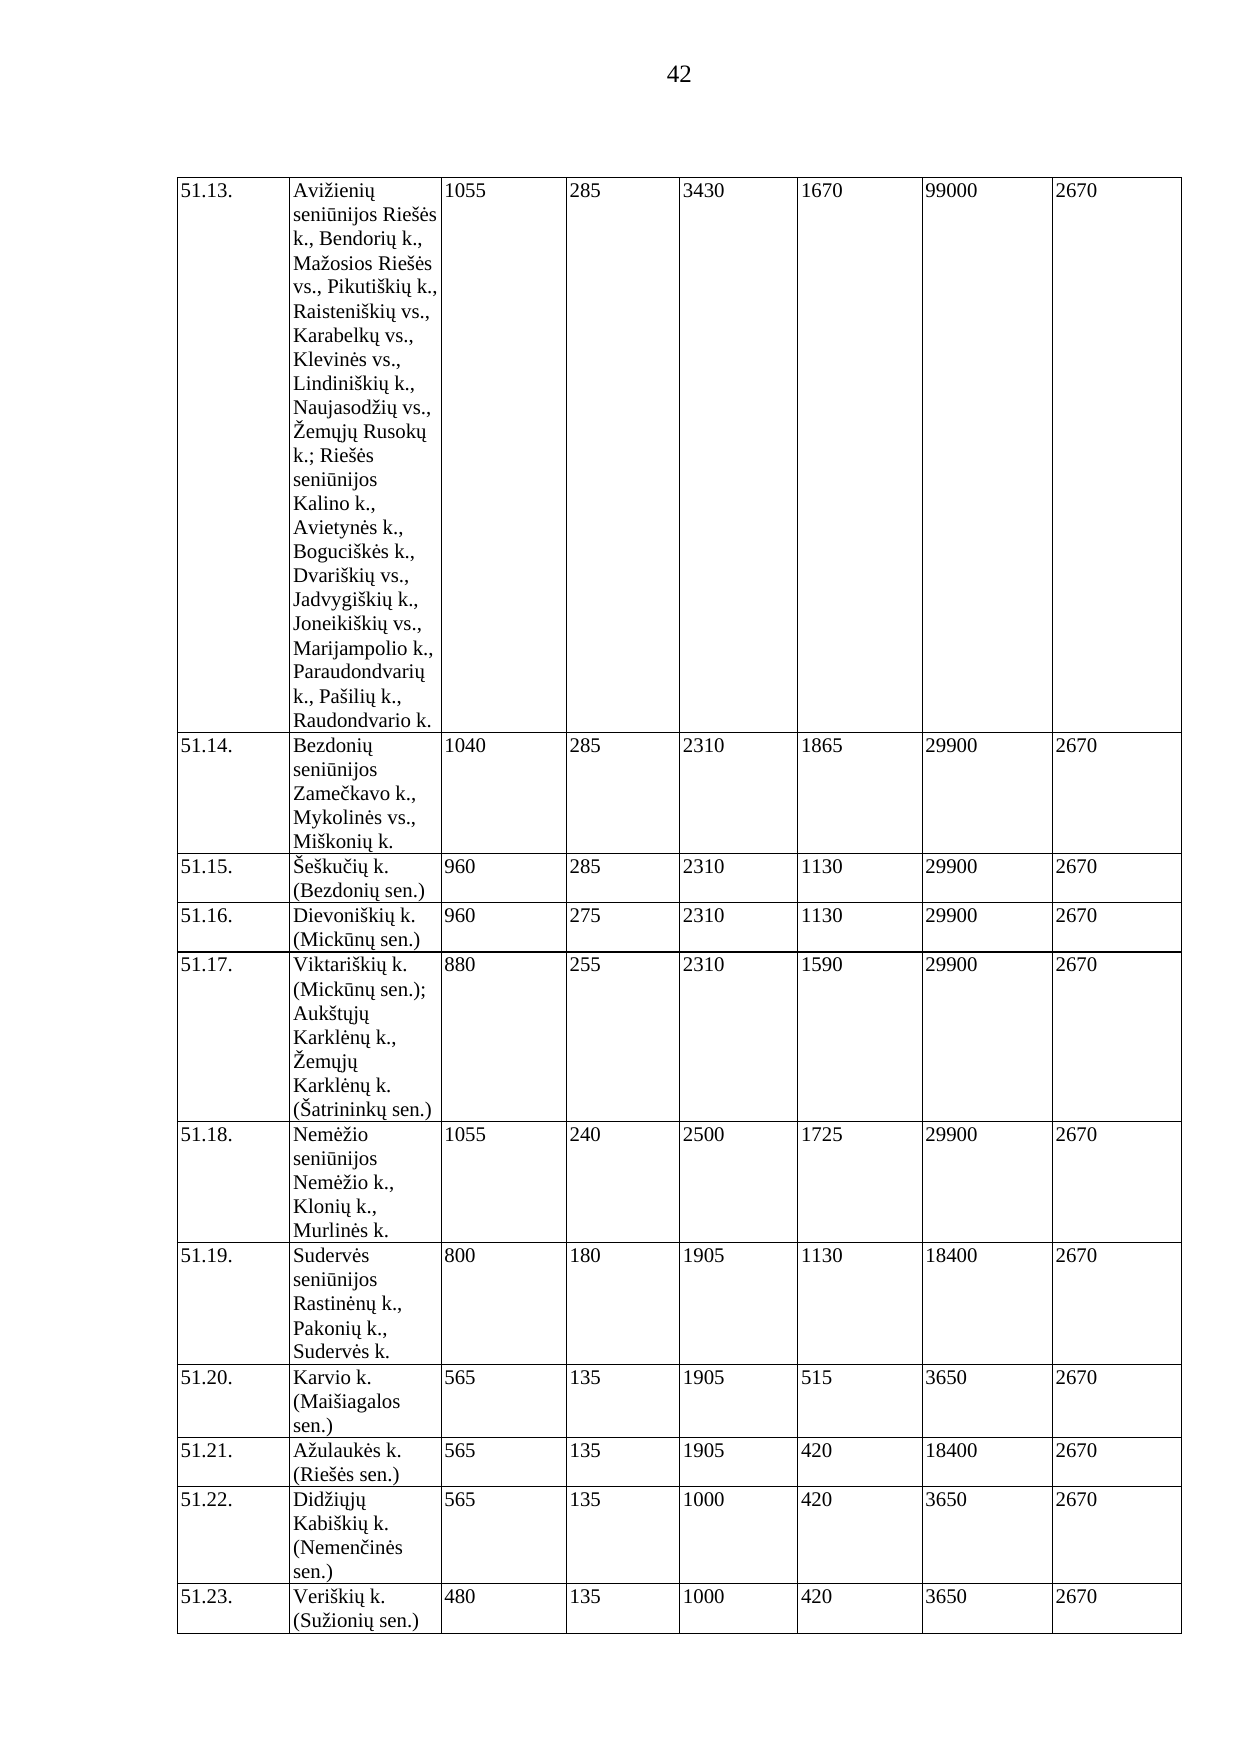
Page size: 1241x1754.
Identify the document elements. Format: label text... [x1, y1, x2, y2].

table_cell 1670 [798, 178, 922, 732]
table_cell Veriškių k. (Sužionių sen.) [290, 1584, 441, 1632]
table_cell 29900 [923, 1122, 1052, 1242]
table_cell 1055 [442, 178, 566, 732]
table_cell 1590 [798, 953, 922, 1121]
table_cell 2670 [1053, 1122, 1181, 1242]
table_cell 29900 [923, 854, 1052, 902]
table_cell 285 [567, 733, 679, 853]
table_cell Bezdonių seniūnijos Zamečkavo k., Mykolinės vs., Miškonių k. [290, 733, 441, 853]
table_cell 420 [798, 1487, 922, 1583]
table_cell Dievoniškių k. (Mickūnų sen.) [290, 903, 441, 951]
table_cell 135 [567, 1487, 679, 1583]
table_cell 135 [567, 1584, 679, 1632]
table_cell 2310 [680, 903, 797, 951]
table_cell 2670 [1053, 178, 1181, 732]
table_cell 51.13. [178, 178, 289, 732]
table_cell 29900 [923, 953, 1052, 1121]
table_cell 880 [442, 953, 566, 1121]
table_cell 565 [442, 1365, 566, 1437]
table_cell 275 [567, 903, 679, 951]
table_cell 51.18. [178, 1122, 289, 1242]
table_cell 565 [442, 1438, 566, 1486]
table_cell 1000 [680, 1584, 797, 1632]
table_cell 2670 [1053, 1365, 1181, 1437]
table_cell 18400 [923, 1243, 1052, 1363]
table_cell 960 [442, 903, 566, 951]
table_cell 2670 [1053, 903, 1181, 951]
table_cell 2310 [680, 953, 797, 1121]
table_cell 1000 [680, 1487, 797, 1583]
table_cell 51.17. [178, 953, 289, 1121]
table_cell 2670 [1053, 1243, 1181, 1363]
table_cell 255 [567, 953, 679, 1121]
table_cell 2670 [1053, 1584, 1181, 1632]
table_cell 1130 [798, 854, 922, 902]
table_cell 240 [567, 1122, 679, 1242]
table_cell 565 [442, 1487, 566, 1583]
table_cell 18400 [923, 1438, 1052, 1486]
table_cell Viktariškių k. (Mickūnų sen.); Aukštųjų Karklėnų k., Žemųjų Karklėnų k. (Šatrininkų sen.) [290, 953, 441, 1121]
table_cell 51.16. [178, 903, 289, 951]
table_cell 1130 [798, 1243, 922, 1363]
table_cell 99000 [923, 178, 1052, 732]
table_cell 51.15. [178, 854, 289, 902]
table_cell 29900 [923, 733, 1052, 853]
table_cell 2670 [1053, 953, 1181, 1121]
table_cell 2310 [680, 733, 797, 853]
table_cell 135 [567, 1438, 679, 1486]
table_cell 51.20. [178, 1365, 289, 1437]
table_cell 285 [567, 854, 679, 902]
table_cell 135 [567, 1365, 679, 1437]
table_cell 1130 [798, 903, 922, 951]
table_cell 960 [442, 854, 566, 902]
table_cell 1865 [798, 733, 922, 853]
table_cell 3650 [923, 1584, 1052, 1632]
table_cell 51.22. [178, 1487, 289, 1583]
table_cell 2670 [1053, 1438, 1181, 1486]
table_cell 420 [798, 1438, 922, 1486]
table_cell 29900 [923, 903, 1052, 951]
table_cell Nemėžio seniūnijos Nemėžio k., Klonių k., Murlinės k. [290, 1122, 441, 1242]
table_cell 2670 [1053, 854, 1181, 902]
table_cell 515 [798, 1365, 922, 1437]
table_cell Karvio k. (Maišiagalos sen.) [290, 1365, 441, 1437]
table_cell 51.19. [178, 1243, 289, 1363]
table_cell 51.14. [178, 733, 289, 853]
table_cell 3650 [923, 1487, 1052, 1583]
table_cell 51.23. [178, 1584, 289, 1632]
table_cell 1905 [680, 1438, 797, 1486]
table_cell 480 [442, 1584, 566, 1632]
table_cell 1905 [680, 1365, 797, 1437]
table_cell 1040 [442, 733, 566, 853]
table_cell Avižienių seniūnijos Riešės k., Bendorių k., Mažosios Riešės vs., Pikutiškių k., Raisteniškių vs., Karabelkų vs., Klevinės vs., Lindiniškių k., Naujasodžių vs., Žemųjų Rusokų k.; Riešės seniūnijos Kalino k., Avietynės k., Boguciškės k., Dvariškių vs., Jadvygiškių k., Joneikiškių vs., Marijampolio k., Paraudondvarių k., Pašilių k., Raudondvario k. [290, 178, 441, 732]
table_cell 1055 [442, 1122, 566, 1242]
table_cell Ažulaukės k. (Riešės sen.) [290, 1438, 441, 1486]
table_cell 3650 [923, 1365, 1052, 1437]
table_cell 3430 [680, 178, 797, 732]
table_cell 51.21. [178, 1438, 289, 1486]
table_cell Šeškučių k. (Bezdonių sen.) [290, 854, 441, 902]
table_cell Sudervės seniūnijos Rastinėnų k., Pakonių k., Sudervės k. [290, 1243, 441, 1363]
table_cell Didžiųjų Kabiškių k. (Nemenčinės sen.) [290, 1487, 441, 1583]
table_cell 420 [798, 1584, 922, 1632]
table_cell 1905 [680, 1243, 797, 1363]
table_cell 2670 [1053, 1487, 1181, 1583]
table_cell 2670 [1053, 733, 1181, 853]
table_cell 180 [567, 1243, 679, 1363]
table_cell 800 [442, 1243, 566, 1363]
table_cell 2500 [680, 1122, 797, 1242]
table_cell 2310 [680, 854, 797, 902]
table_cell 285 [567, 178, 679, 732]
table_cell 1725 [798, 1122, 922, 1242]
